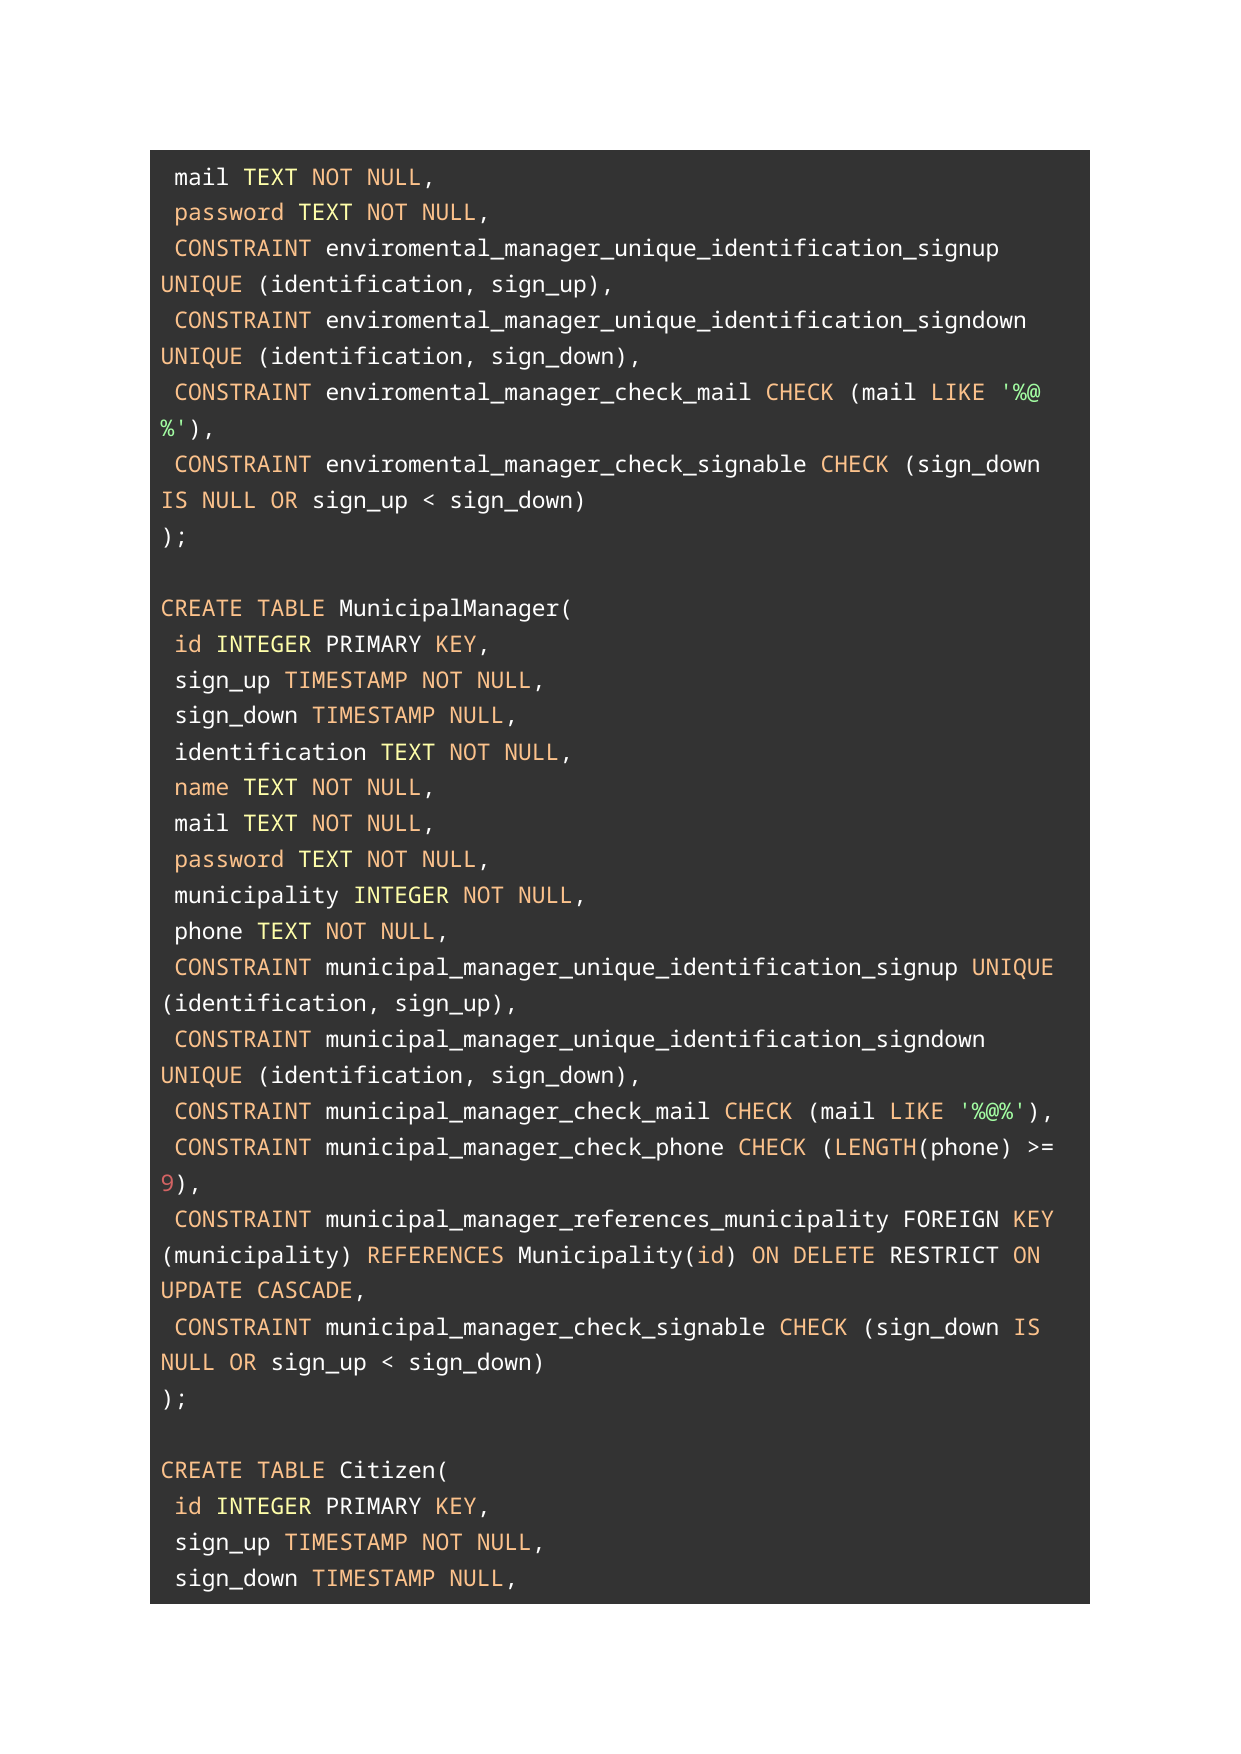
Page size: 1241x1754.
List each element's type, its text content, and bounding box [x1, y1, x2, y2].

table_header mail TEXT NOT NULL, password TEXT NOT NULL, CONSTRAINT enviromental_manager_unique_identification_signup UNIQUE (identification, sign_up), CONSTRAINT enviromental_manager_unique_identification_signdown UNIQUE (identification, sign_down), CONSTRAINT enviromental_manager_check_mail CHECK (mail LIKE '%@%'), CONSTRAINT enviromental_manager_check_signable CHECK (sign_down IS NULL OR sign_up < sign_down) ); CREATE TABLE MunicipalManager( id INTEGER PRIMARY KEY, sign_up TIMESTAMP NOT NULL, sign_down TIMESTAMP NULL, identification TEXT NOT NULL, name TEXT NOT NULL, mail TEXT NOT NULL, password TEXT NOT NULL, municipality INTEGER NOT NULL, phone TEXT NOT NULL, CONSTRAINT municipal_manager_unique_identification_signup UNIQUE (identification, sign_up), CONSTRAINT municipal_manager_unique_identification_signdown UNIQUE (identification, sign_down), CONSTRAINT municipal_manager_check_mail CHECK (mail LIKE '%@%'), CONSTRAINT municipal_manager_check_phone CHECK (LENGTH(phone) >= 9), CONSTRAINT municipal_manager_references_municipality FOREIGN KEY (municipality) REFERENCES Municipality(id) ON DELETE RESTRICT ON UPDATE CASCADE, CONSTRAINT municipal_manager_check_signable CHECK (sign_down IS NULL OR sign_up < sign_down) ); CREATE TABLE Citizen( id INTEGER PRIMARY KEY, sign_up TIMESTAMP NOT NULL, sign_down TIMESTAMP NULL, [150, 150, 1090, 1604]
